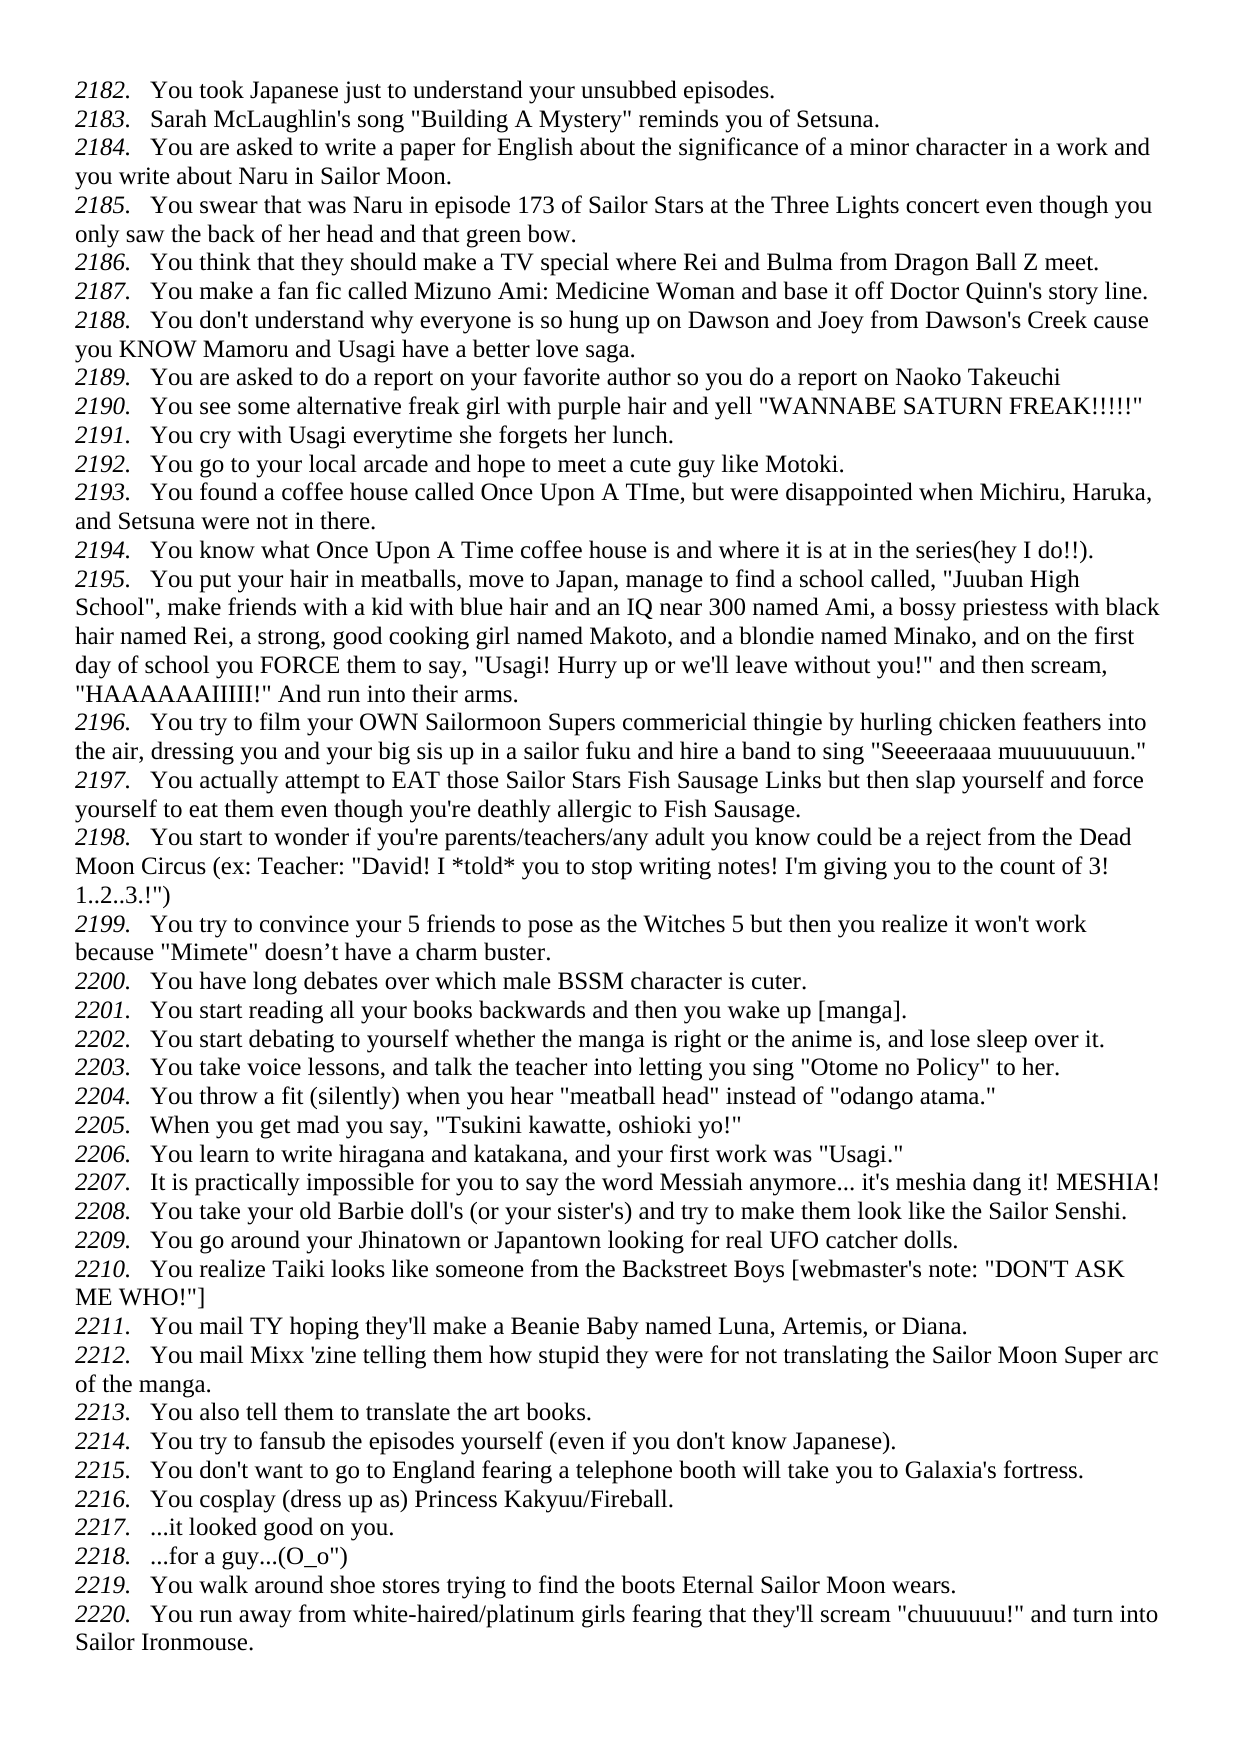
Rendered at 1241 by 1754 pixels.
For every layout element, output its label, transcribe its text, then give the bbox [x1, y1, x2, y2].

list You go to your local arcade and hope to meet a cute guy like Motoki. [75, 449, 1165, 477]
list You run away from white-haired/platinum girls fearing that they'll scream "chuuuuuu!" and turn into Sailor Ironmouse. [75, 1599, 1165, 1656]
list You try to convince your 5 friends to pose as the Witches 5 but then you realize it won't work because "Mimete" doesn’t have a charm buster. [75, 909, 1165, 966]
list You cosplay (dress up as) Princess Kakyuu/Fireball. [75, 1484, 1165, 1512]
list ...for a guy...(O_o") [75, 1541, 1165, 1570]
list You don't want to go to England fearing a telephone booth will take you to Galaxia's fortress. [75, 1455, 1165, 1484]
list You put your hair in meatballs, move to Japan, manage to find a school called, "Juuban High School", make friends with a kid with blue hair and an IQ near 300 named Ami, a bossy priestess with black hair named Rei, a strong, good cooking girl named Makoto, and a blondie named Minako, and on the first day of school you FORCE them to say, "Usagi! Hurry up or we'll leave without you!" and then scream, "HAAAAAAIIIII!" And run into their arms. [75, 564, 1165, 707]
list You also tell them to translate the art books. [75, 1397, 1165, 1426]
list You try to film your OWN Sailormoon Supers commericial thingie by hurling chicken feathers into the air, dressing you and your big sis up in a sailor fuku and hire a band to sing "Seeeeraaaa muuuuuuuun." [75, 707, 1165, 765]
list You try to fansub the episodes yourself (even if you don't know Japanese). [75, 1426, 1165, 1455]
list It is practically impossible for you to say the word Messiah anymore... it's meshia dang it! MESHIA! [75, 1167, 1165, 1196]
list You take your old Barbie doll's (or your sister's) and try to make them look like the Sailor Senshi. [75, 1196, 1165, 1225]
list You realize Taiki looks like someone from the Backstreet Boys [webmaster's note: "DON'T ASK ME WHO!"] [75, 1254, 1165, 1311]
list You go around your Jhinatown or Japantown looking for real UFO catcher dolls. [75, 1225, 1165, 1254]
list You mail TY hoping they'll make a Beanie Baby named Luna, Artemis, or Diana. [75, 1311, 1165, 1340]
list You don't understand why everyone is so hung up on Dawson and Joey from Dawson's Creek cause you KNOW Mamoru and Usagi have a better love saga. [75, 305, 1165, 362]
list You start to wonder if you're parents/teachers/any adult you know could be a reject from the Dead Moon Circus (ex: Teacher: "David! I *told* you to stop writing notes! I'm giving you to the count of 3! 1..2..3.!") [75, 822, 1165, 909]
list You think that they should make a TV special where Rei and Bulma from Dragon Ball Z meet. [75, 247, 1165, 276]
list You start reading all your books backwards and then you wake up [manga]. [75, 995, 1165, 1024]
list You know what Once Upon A Time coffee house is and where it is at in the series(hey I do!!). [75, 535, 1165, 564]
list You walk around shoe stores trying to find the boots Eternal Sailor Moon wears. [75, 1570, 1165, 1599]
list Sarah McLaughlin's song "Building A Mystery" reminds you of Setsuna. [75, 104, 1165, 132]
list You mail Mixx 'zine telling them how stupid they were for not translating the Sailor Moon Super arc of the manga. [75, 1340, 1165, 1397]
list You start debating to yourself whether the manga is right or the anime is, and lose sleep over it. [75, 1024, 1165, 1052]
list You have long debates over which male BSSM character is cuter. [75, 966, 1165, 995]
list You make a fan fic called Mizuno Ami: Medicine Woman and base it off Doctor Quinn's story line. [75, 276, 1165, 305]
list You are asked to do a report on your favorite author so you do a report on Naoko Takeuchi [75, 362, 1165, 391]
list You throw a fit (silently) when you hear "meatball head" instead of "odango atama." [75, 1081, 1165, 1110]
list You take voice lessons, and talk the teacher into letting you sing "Otome no Policy" to her. [75, 1052, 1165, 1081]
list You learn to write hiragana and katakana, and your first work was "Usagi." [75, 1139, 1165, 1167]
list ...it looked good on you. [75, 1512, 1165, 1541]
list You actually attempt to EAT those Sailor Stars Fish Sausage Links but then slap yourself and force yourself to eat them even though you're deathly allergic to Fish Sausage. [75, 765, 1165, 822]
list You see some alternative freak girl with purple hair and yell "WANNABE SATURN FREAK!!!!!" [75, 391, 1165, 420]
list You are asked to write a paper for English about the significance of a minor character in a work and you write about Naru in Sailor Moon. [75, 132, 1165, 190]
list You found a coffee house called Once Upon A TIme, but were disappointed when Michiru, Haruka, and Setsuna were not in there. [75, 477, 1165, 535]
list You took Japanese just to understand your unsubbed episodes. [75, 75, 1165, 104]
list You swear that was Naru in episode 173 of Sailor Stars at the Three Lights concert even though you only saw the back of her head and that green bow. [75, 190, 1165, 247]
list When you get mad you say, "Tsukini kawatte, oshioki yo!" [75, 1110, 1165, 1139]
list You cry with Usagi everytime she forgets her lunch. [75, 420, 1165, 449]
